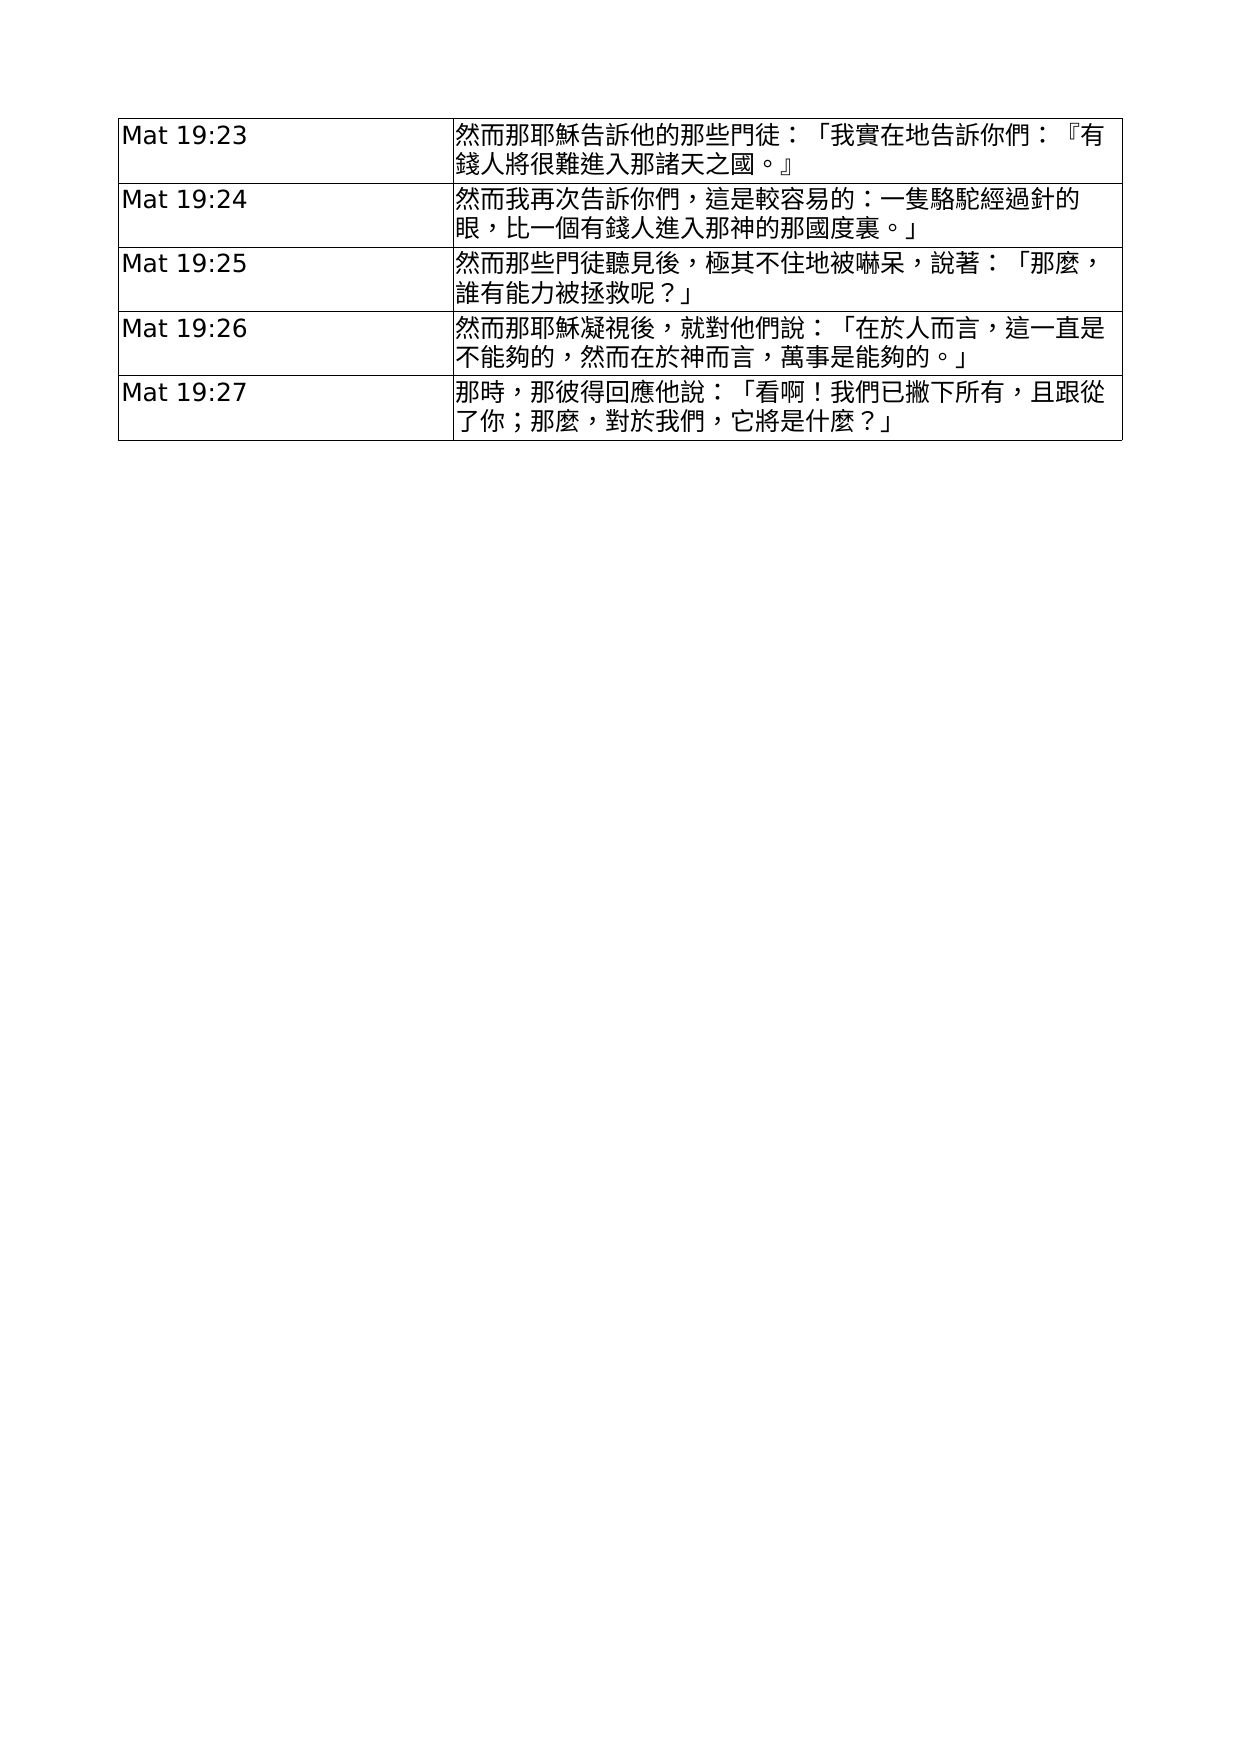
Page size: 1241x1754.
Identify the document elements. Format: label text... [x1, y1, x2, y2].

table_cell Mat 19:23 [119, 119, 453, 182]
table_cell 然而那些門徒聽見後，極其不住地被嚇呆，說著：「那麼，誰有能力被拯救呢？」 [454, 248, 1122, 311]
table_cell 那時，那彼得回應他說：「看啊！我們已撇下所有，且跟從了你；那麼，對於我們，它將是什麼？」 [454, 376, 1122, 439]
table_cell 然而我再次告訴你們，這是較容易的：一隻駱駝經過針的眼，比一個有錢人進入那神的那國度裏。」 [454, 184, 1122, 247]
table_cell Mat 19:25 [119, 248, 453, 311]
table_cell 然而那耶穌告訴他的那些門徒：「我實在地告訴你們：『有錢人將很難進入那諸天之國。』 [454, 119, 1122, 182]
table_cell Mat 19:24 [119, 184, 453, 247]
table_cell Mat 19:26 [119, 312, 453, 375]
table_cell 然而那耶穌凝視後，就對他們說：「在於人而言，這一直是不能夠的，然而在於神而言，萬事是能夠的。」 [454, 312, 1122, 375]
table_cell Mat 19:27 [119, 376, 453, 439]
